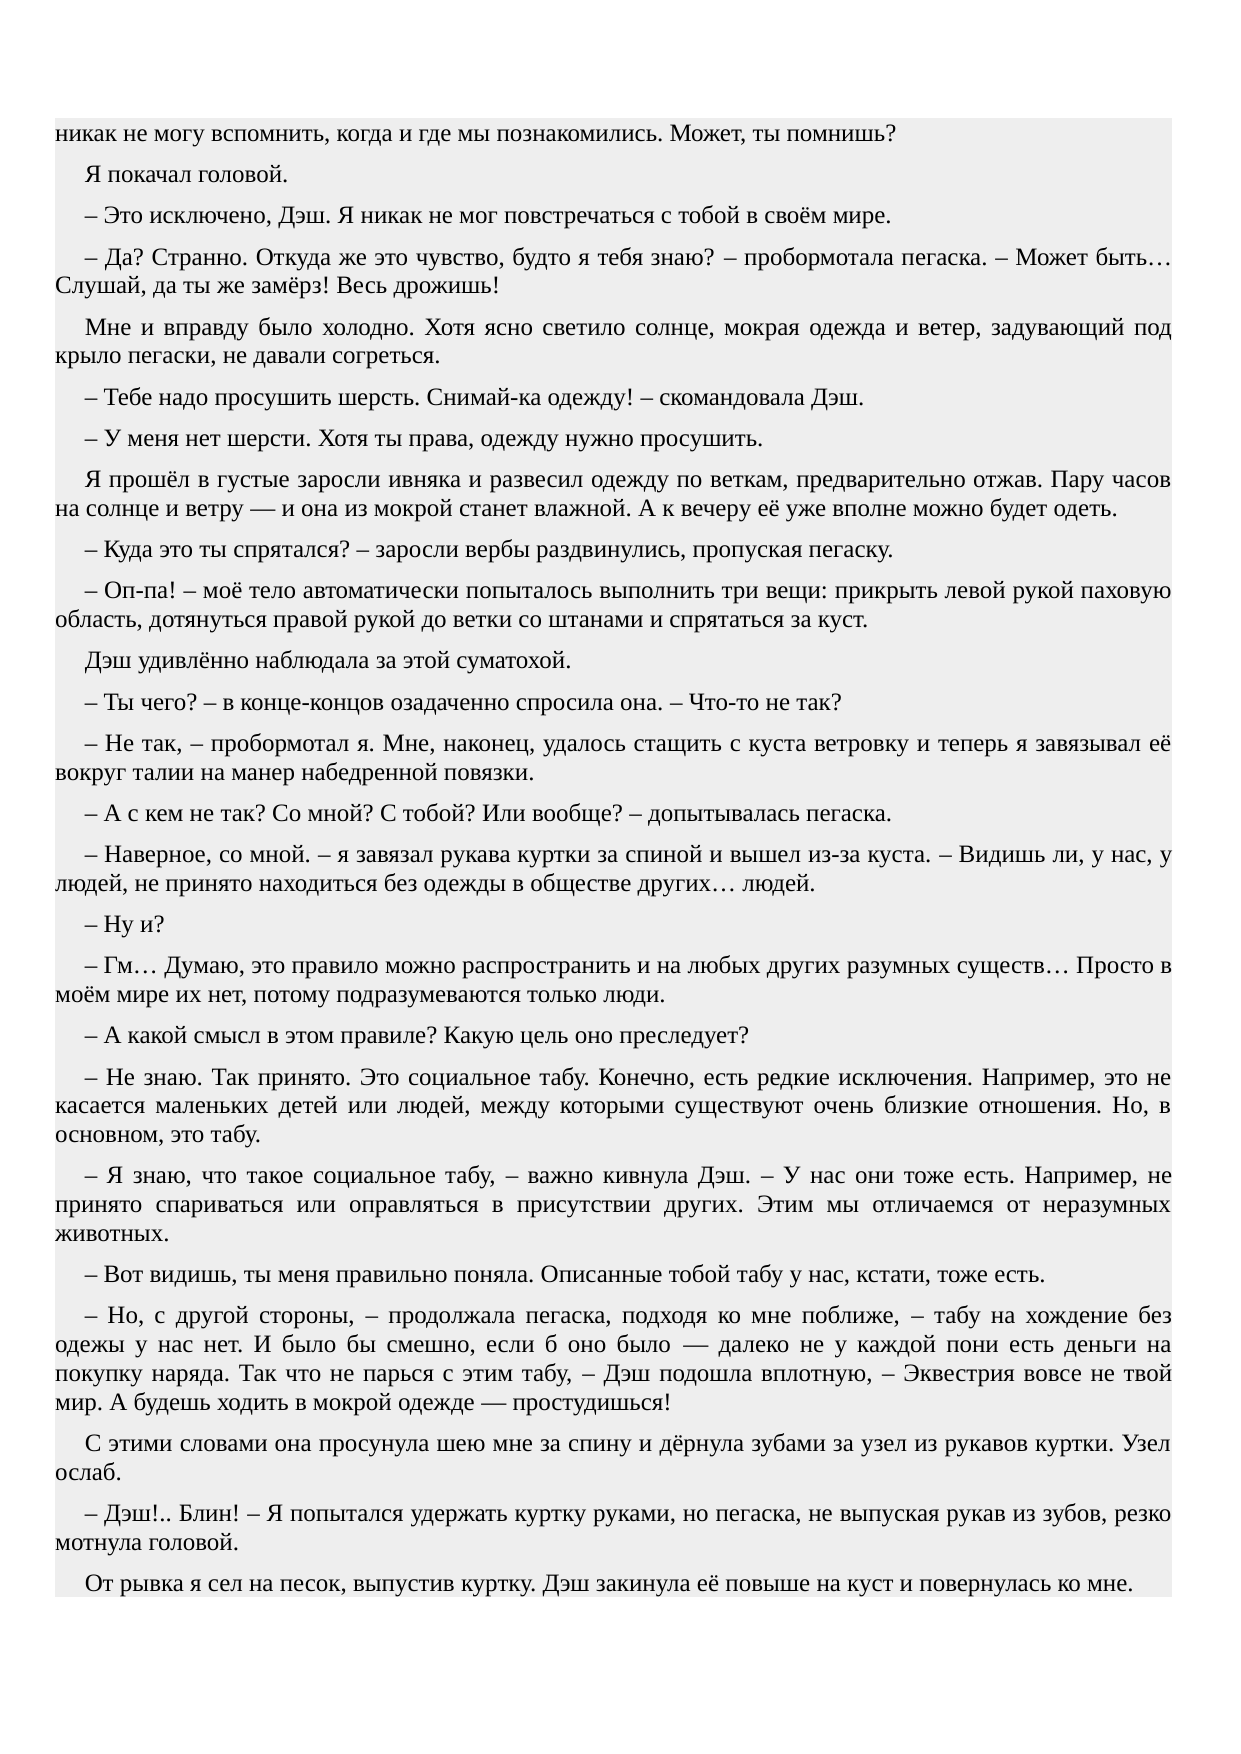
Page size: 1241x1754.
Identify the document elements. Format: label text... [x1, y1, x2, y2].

text – А с кем не так? Со мной? С тобой? Или вообще? – допытывалась пегаска. [55, 798, 1172, 827]
text – Это исключено, Дэш. Я никак не мог повстречаться с тобой в своём мире. [55, 201, 1172, 229]
text – У меня нет шерсти. Хотя ты права, одежду нужно просушить. [55, 423, 1172, 452]
text – Наверное, со мной. – я завязал рукава куртки за спиной и вышел из-за куста. – Видишь ли, у нас, у людей, не принято находиться без одежды в обществе других… людей. [55, 839, 1172, 897]
text Дэш удивлённо наблюдала за этой суматохой. [55, 646, 1172, 674]
text – Оп-па! – моё тело автоматически попыталось выполнить три вещи: прикрыть левой рукой паховую область, дотянуться правой рукой до ветки со штанами и спрятаться за куст. [55, 576, 1172, 633]
text – Вот видишь, ты меня правильно поняла. Описанные тобой табу у нас, кстати, тоже есть. [55, 1259, 1172, 1288]
text – Не так, – пробормотал я. Мне, наконец, удалось стащить с куста ветровку и теперь я завязывал её вокруг талии на манер набедренной повязки. [55, 728, 1172, 786]
text никак не могу вспомнить, когда и где мы познакомились. Может, ты помнишь? [55, 118, 1172, 147]
text – А какой смысл в этом правиле? Какую цель оно преследует? [55, 1021, 1172, 1049]
text – Я знаю, что такое социальное табу, – важно кивнула Дэш. – У нас они тоже есть. Например, не принято спариваться или оправляться в присутствии других. Этим мы отличаемся от неразумных животных. [55, 1161, 1172, 1247]
text – Да? Странно. Откуда же это чувство, будто я тебя знаю? – пробормотала пегаска. – Может быть… Слушай, да ты же замёрз! Весь дрожишь! [55, 242, 1172, 299]
text Я покачал головой. [55, 159, 1172, 188]
text – Ты чего? – в конце-концов озадаченно спросила она. – Что-то не так? [55, 687, 1172, 716]
text Я прошёл в густые заросли ивняка и развесил одежду по веткам, предварительно отжав. Пару часов на солнце и ветру — и она из мокрой станет влажной. А к вечеру её уже вполне можно будет одеть. [55, 464, 1172, 522]
text – Не знаю. Так принято. Это социальное табу. Конечно, есть редкие исключения. Например, это не касается маленьких детей или людей, между которыми существуют очень близкие отношения. Но, в основном, это табу. [55, 1062, 1172, 1148]
text – Дэш!.. Блин! – Я попытался удержать куртку руками, но пегаска, не выпуская рукав из зубов, резко мотнула головой. [55, 1498, 1172, 1556]
text С этими словами она просунула шею мне за спину и дёрнула зубами за узел из рукавов куртки. Узел ослаб. [55, 1428, 1172, 1486]
text – Гм… Думаю, это правило можно распространить и на любых других разумных существ… Просто в моём мире их нет, потому подразумеваются только люди. [55, 951, 1172, 1008]
text – Тебе надо просушить шерсть. Снимай-ка одежду! – скомандовала Дэш. [55, 382, 1172, 411]
text Мне и вправду было холодно. Хотя ясно светило солнце, мокрая одежда и ветер, задувающий под крыло пегаски, не давали согреться. [55, 312, 1172, 369]
text От рывка я сел на песок, выпустив куртку. Дэш закинула её повыше на куст и повернулась ко мне. [55, 1568, 1172, 1597]
text – Ну и? [55, 909, 1172, 938]
text – Куда это ты спрятался? – заросли вербы раздвинулись, пропуская пегаску. [55, 534, 1172, 563]
text – Но, с другой стороны, – продолжала пегаска, подходя ко мне поближе, – табу на хождение без одежы у нас нет. И было бы смешно, если б оно было — далеко не у каждой пони есть деньги на покупку наряда. Так что не парься с этим табу, – Дэш подошла вплотную, – Эквестрия вовсе не твой мир. А будешь ходить в мокрой одежде — простудишься! [55, 1301, 1172, 1416]
